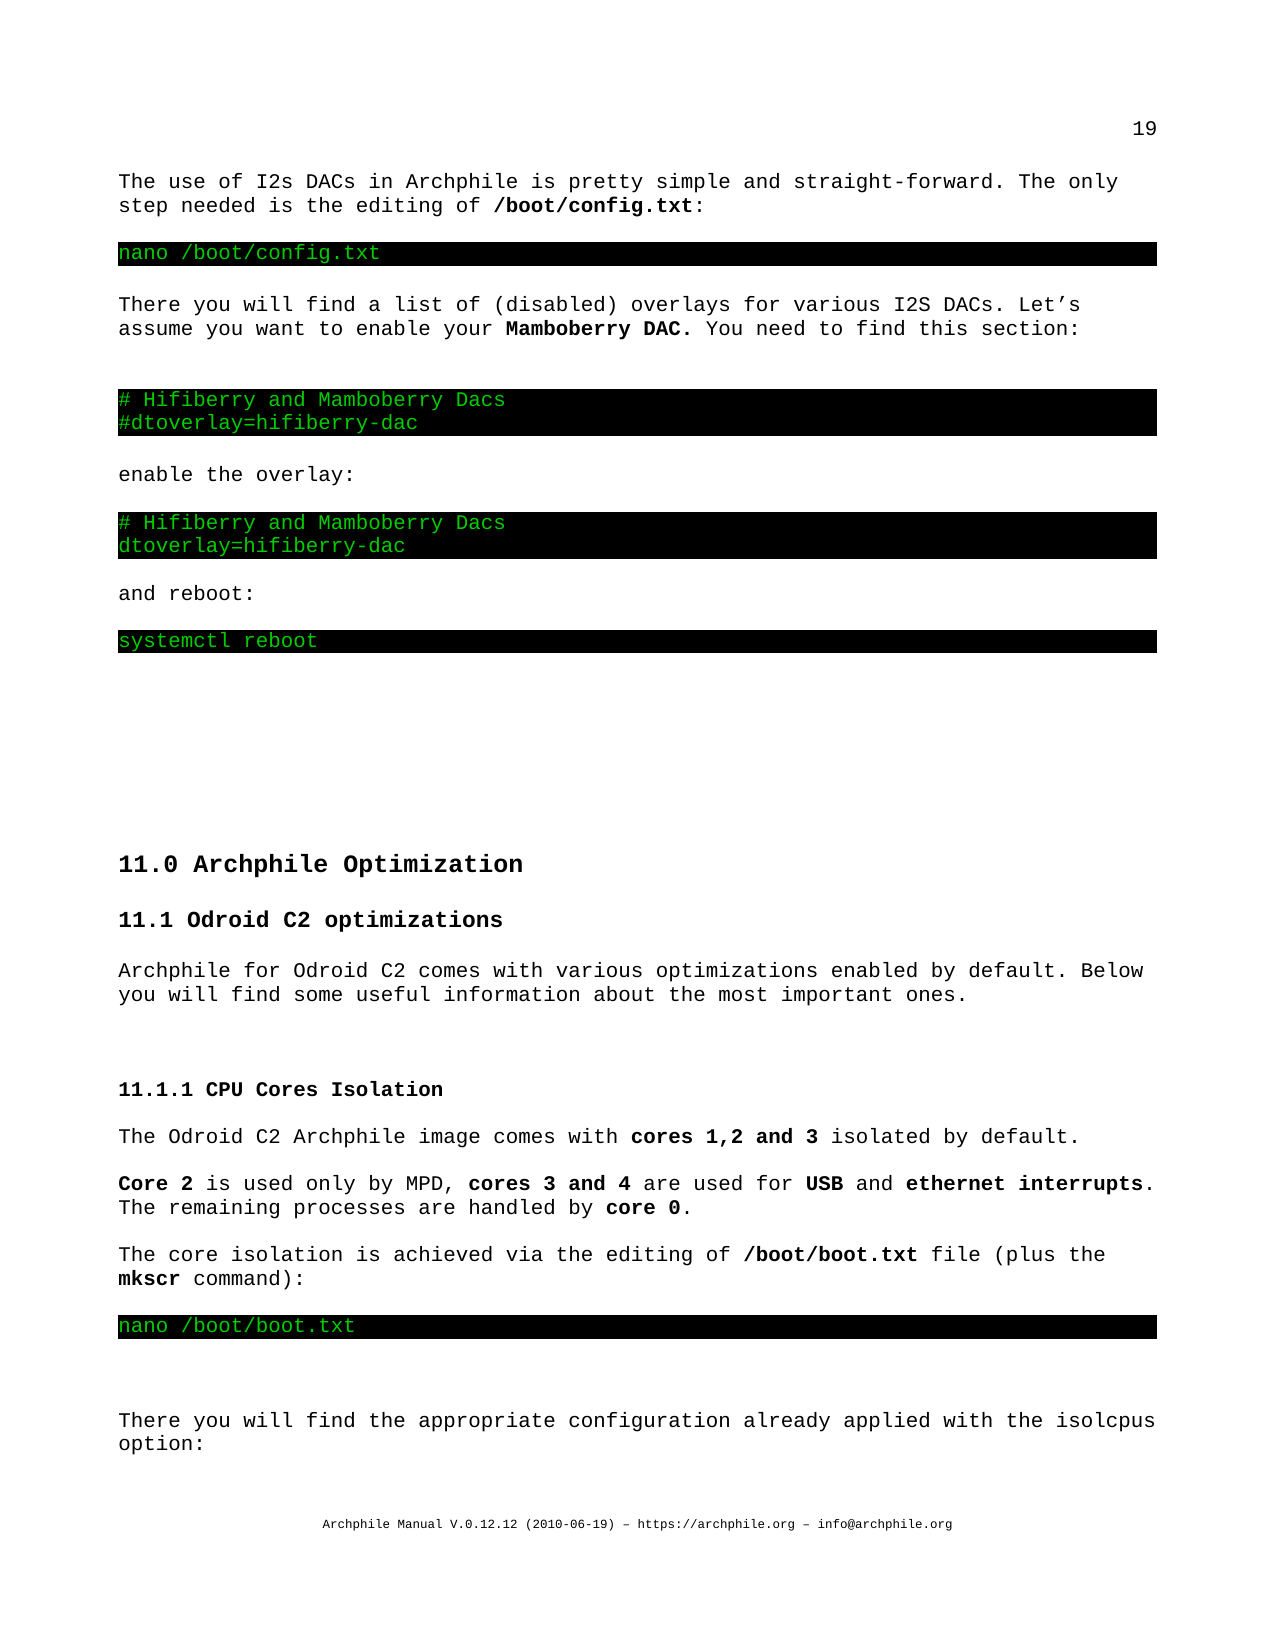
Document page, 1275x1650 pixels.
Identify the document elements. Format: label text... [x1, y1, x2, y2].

text nano /boot/boot.txt [118, 1315, 1157, 1339]
text dtoverlay=hifiberry-dac [118, 535, 1157, 559]
text 11.1.1 CPU Cores Isolation [118, 1079, 1157, 1102]
text # Hifiberry and Mamboberry Dacs [118, 512, 1157, 535]
text 11.0 Archphile Optimization [118, 852, 1157, 880]
text There you will find a list of (disabled) overlays for various I2S DACs. Let’s assume you want to enable your Mamboberry DAC. You need to find this section: [118, 294, 1157, 341]
text There you will find the appropriate configuration already applied with the isolcpus option: [118, 1410, 1157, 1457]
text systemctl reboot [118, 630, 1157, 653]
text The core isolation is achieved via the editing of /boot/boot.txt file (plus the mkscr command): [118, 1244, 1157, 1291]
text nano /boot/config.txt [118, 242, 1157, 266]
text #dtoverlay=hifiberry-dac [118, 412, 1157, 436]
text and reboot: [118, 583, 1157, 606]
text Core 2 is used only by MPD, cores 3 and 4 are used for USB and ethernet interrupts. The remaining processes are handled by core 0. [118, 1173, 1157, 1221]
text The use of I2s DACs in Archphile is pretty simple and straight-forward. The only step needed is the editing of /boot/config.txt: [118, 171, 1157, 218]
text # Hifiberry and Mamboberry Dacs [118, 389, 1157, 412]
text The Odroid C2 Archphile image comes with cores 1,2 and 3 isolated by default. [118, 1126, 1157, 1149]
text enable the overlay: [118, 464, 1157, 488]
text 11.1 Odroid C2 optimizations [118, 908, 1157, 934]
text Archphile for Odroid C2 comes with various optimizations enabled by default. Below you will find some useful information about the most important ones. [118, 960, 1157, 1008]
